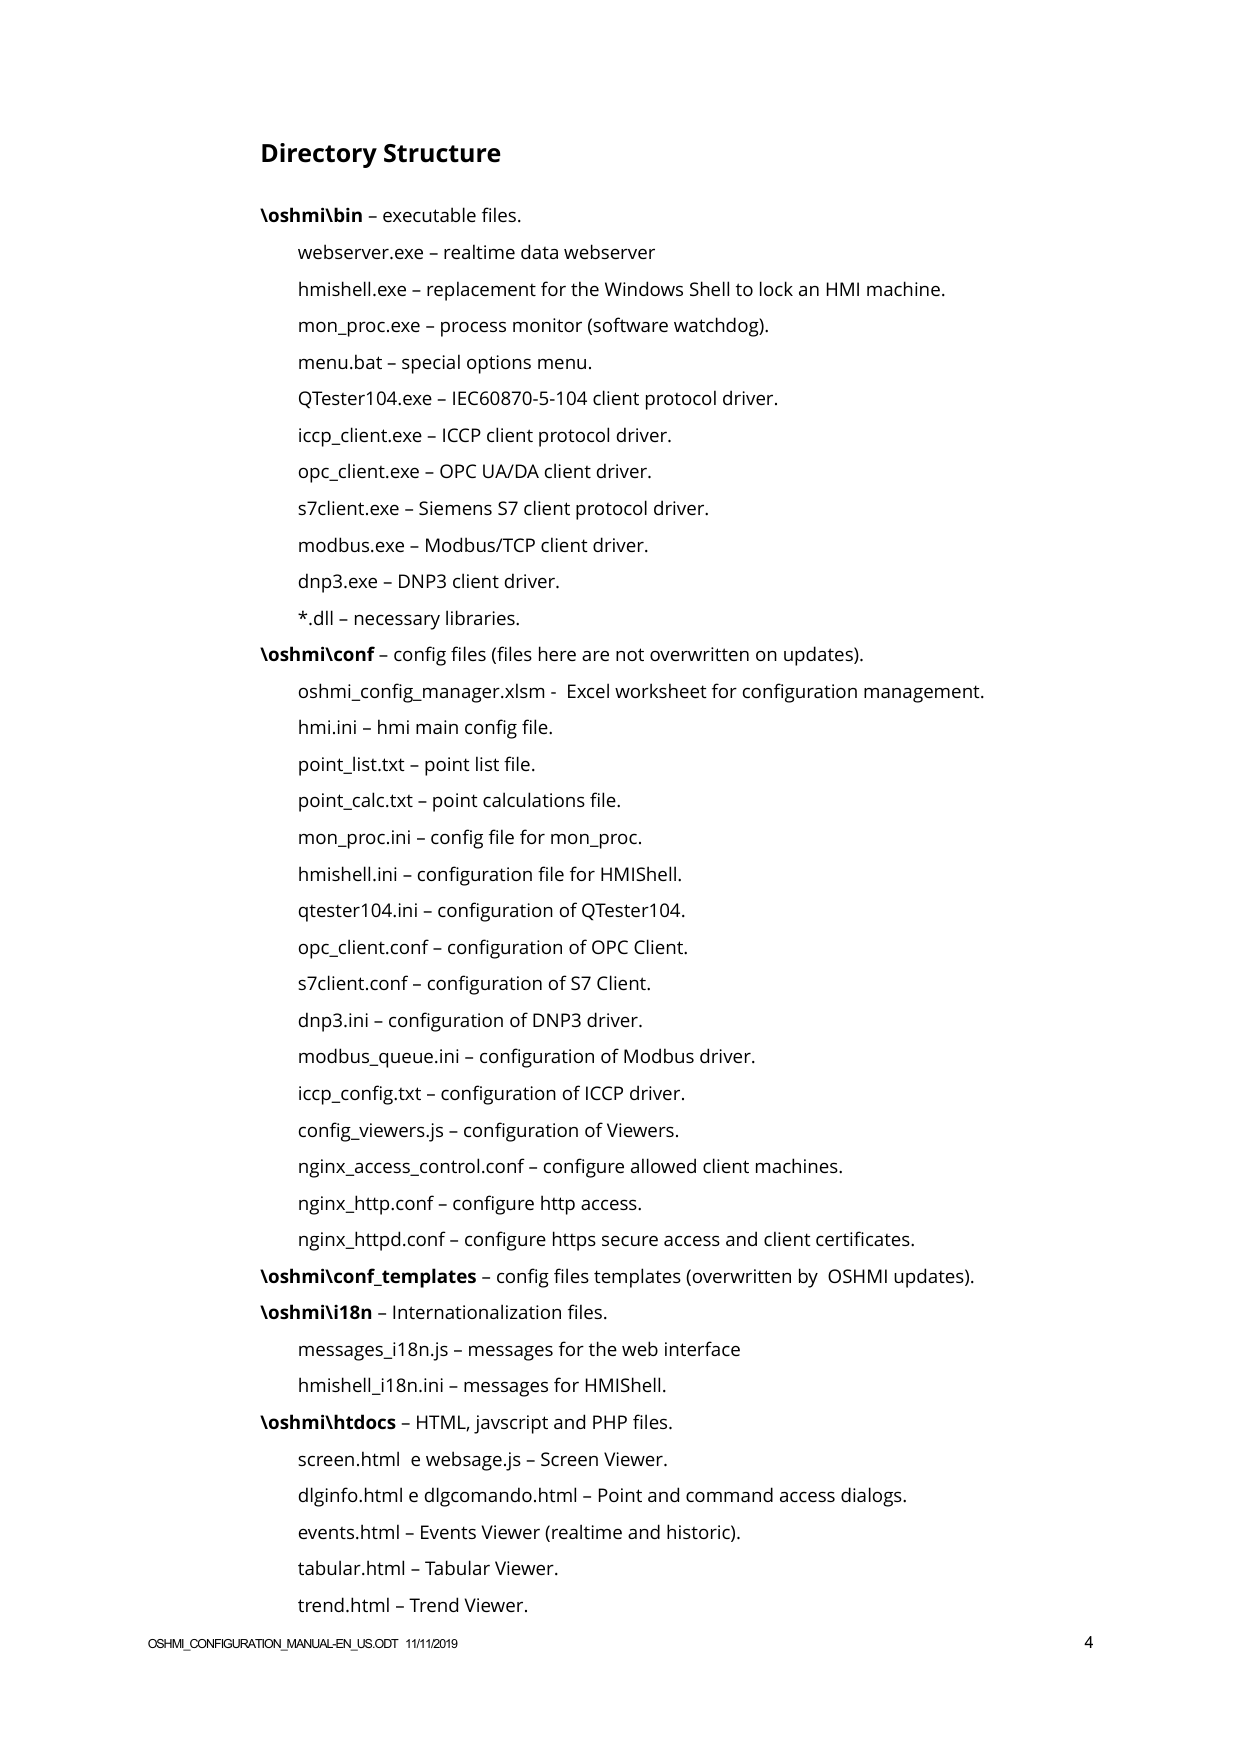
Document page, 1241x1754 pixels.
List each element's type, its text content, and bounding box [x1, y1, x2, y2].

subtitle Directory Structure [260, 136, 1093, 170]
text messages_i18n.js – messages for the web interface [148, 1336, 1093, 1362]
text point_list.txt – point list file. [260, 751, 1093, 777]
text iccp_config.txt – configuration of ICCP driver. [298, 1080, 1093, 1106]
text dnp3.ini – configuration of DNP3 driver. [298, 1007, 1093, 1033]
text \oshmi\bin – executable files. [260, 203, 1093, 228]
text events.html – Events Viewer (realtime and historic). [260, 1519, 1093, 1545]
text modbus.exe – Modbus/TCP client driver. [260, 532, 1093, 557]
text oshmi_config_manager.xlsm - Excel worksheet for configuration management. [260, 678, 1093, 704]
text opc_client.exe – OPC UA/DA client driver. [260, 459, 1093, 484]
text point_calc.txt – point calculations file. [260, 788, 1093, 813]
text opc_client.conf – configuration of OPC Client. [298, 934, 1093, 960]
text nginx_http.conf – configure http access. [148, 1190, 1093, 1216]
text hmishell.exe – replacement for the Windows Shell to lock an HMI machine. [260, 276, 1093, 302]
text QTester104.exe – IEC60870-5-104 client protocol driver. [260, 386, 1093, 411]
text s7client.exe – Siemens S7 client protocol driver. [260, 495, 1093, 521]
text trend.html – Trend Viewer. [260, 1592, 1093, 1618]
text nginx_httpd.conf – configure https secure access and client certificates. [148, 1227, 1093, 1252]
text menu.bat – special options menu. [260, 349, 1093, 375]
text tabular.html – Tabular Viewer. [260, 1556, 1093, 1581]
text webserver.exe – realtime data webserver [260, 239, 1093, 265]
text *.dll – necessary libraries. [260, 605, 1093, 631]
text dnp3.exe – DNP3 client driver. [260, 568, 1093, 594]
text hmi.ini – hmi main config file. [260, 715, 1093, 740]
text dlginfo.html e dlgcomando.html – Point and command access dialogs. [260, 1483, 1093, 1508]
text config_viewers.js – configuration of Viewers. [260, 1117, 1093, 1142]
text \oshmi\i18n – Internationalization files. [260, 1300, 1093, 1325]
text s7client.conf – configuration of S7 Client. [298, 971, 1093, 996]
text mon_proc.ini – config file for mon_proc. [260, 824, 1093, 850]
text \oshmi\htdocs – HTML, javscript and PHP files. [260, 1409, 1093, 1435]
text qtester104.ini – configuration of QTester104. [298, 898, 1093, 923]
text \oshmi\conf_templates – config files templates (overwritten by OSHMI updates). [260, 1263, 1093, 1289]
text hmishell.ini – configuration file for HMIShell. [260, 861, 1093, 887]
text modbus_queue.ini – configuration of Modbus driver. [298, 1044, 1093, 1069]
text hmishell_i18n.ini – messages for HMIShell. [260, 1373, 1093, 1398]
text iccp_client.exe – ICCP client protocol driver. [260, 422, 1093, 448]
text nginx_access_control.conf – configure allowed client machines. [148, 1153, 1093, 1179]
text mon_proc.exe – process monitor (software watchdog). [260, 313, 1093, 338]
text \oshmi\conf – config files (files here are not overwritten on updates). [260, 642, 1093, 667]
text screen.html e websage.js – Screen Viewer. [260, 1446, 1093, 1472]
